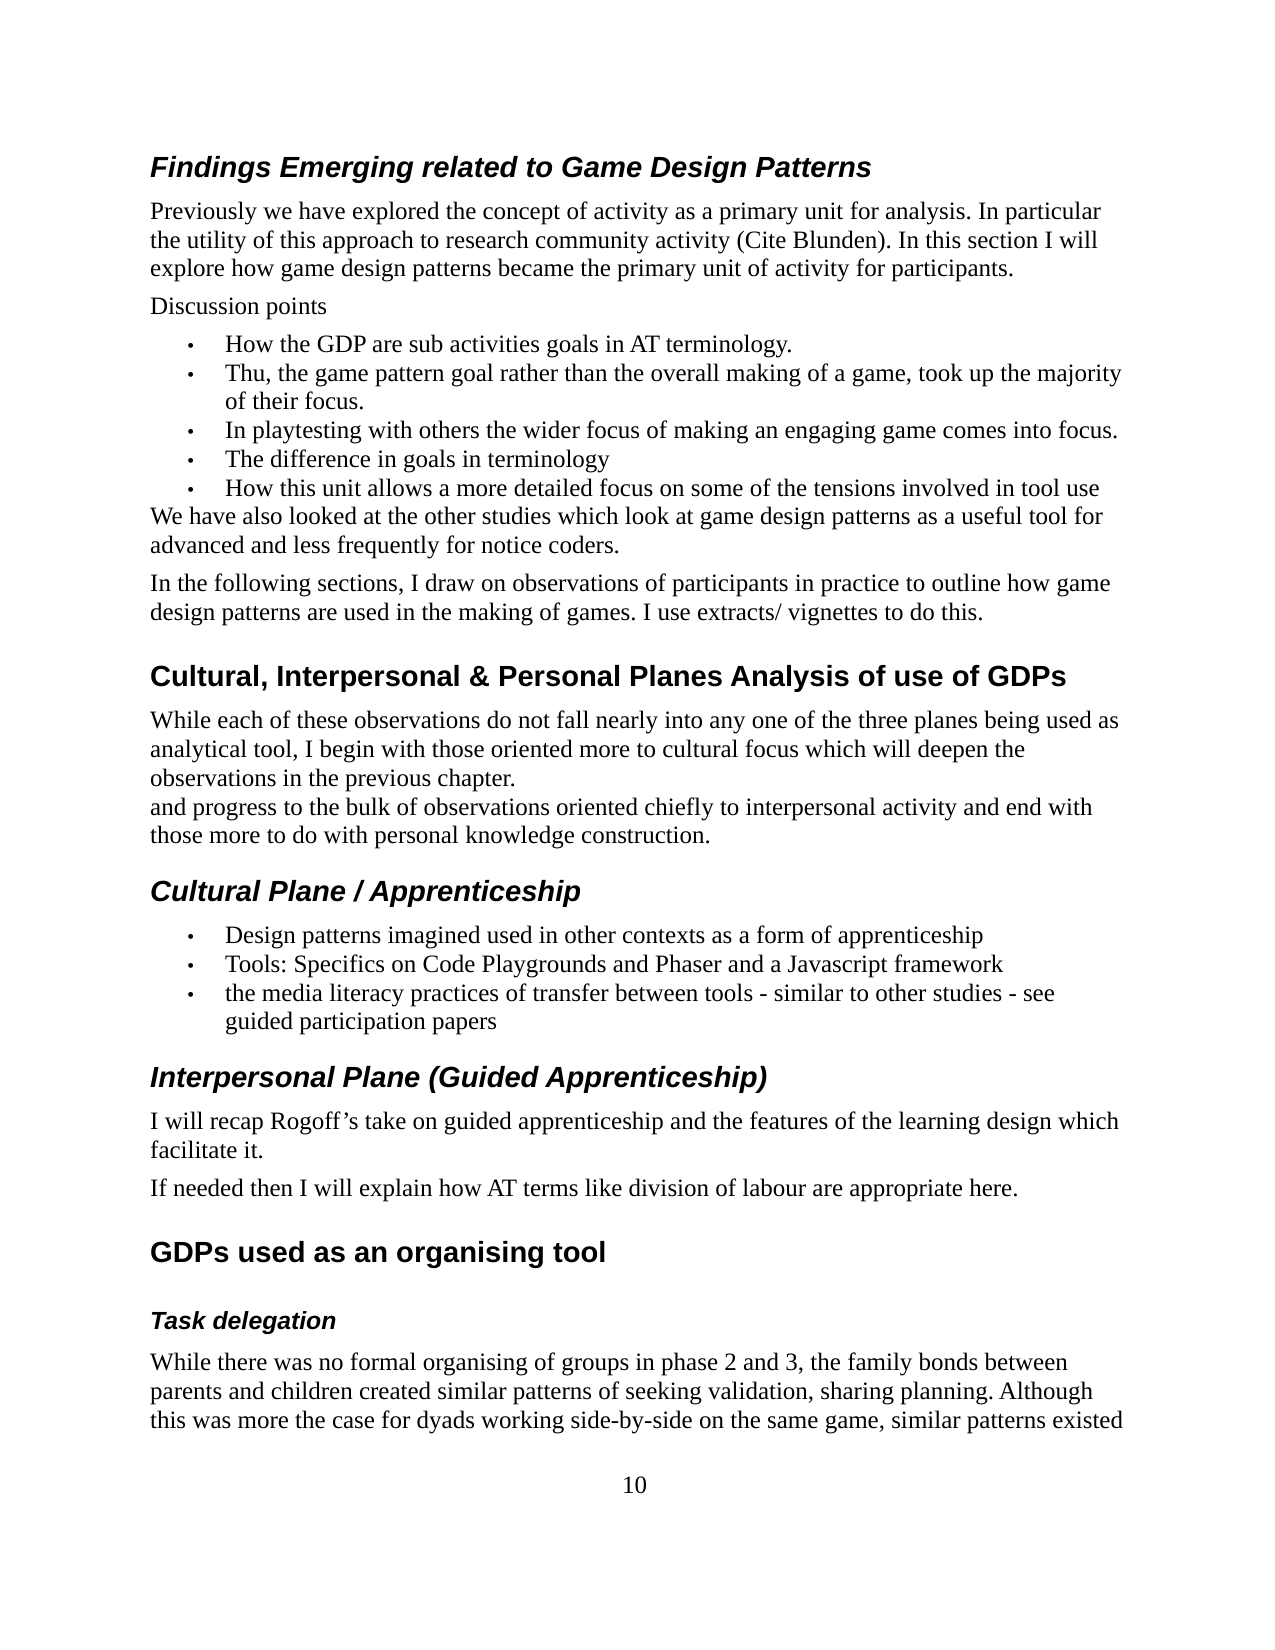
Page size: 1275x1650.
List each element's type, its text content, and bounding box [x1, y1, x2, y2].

subtitle Task delegation [150, 1306, 1125, 1335]
text If needed then I will explain how AT terms like division of labour are appropriate here. [150, 1173, 1125, 1201]
subtitle Cultural Plane / Apprenticeship [150, 874, 1125, 908]
list How the GDP are sub activities goals in AT terminology. [187, 329, 1125, 358]
subtitle Interpersonal Plane (Guided Apprenticeship) [150, 1060, 1125, 1094]
subtitle Cultural, Interpersonal & Personal Planes Analysis of use of GDPs [150, 659, 1125, 693]
list Tools: Specifics on Code Playgrounds and Phaser and a Javascript framework [187, 949, 1125, 978]
list How this unit allows a more detailed focus on some of the tensions involved in tool use [187, 473, 1125, 501]
text While there was no formal organising of groups in phase 2 and 3, the family bonds between parents and children created similar patterns of seeking validation, sharing planning. Although this was more the case for dyads working side-by-side on the same game, similar patterns existed [150, 1347, 1125, 1434]
text We have also looked at the other studies which look at game design patterns as a useful tool for advanced and less frequently for notice coders. [150, 501, 1125, 559]
text While each of these observations do not fall nearly into any one of the three planes being used as analytical tool, I begin with those oriented more to cultural focus which will deepen the observations in the previous chapter. and progress to the bulk of observations oriented chiefly to interpersonal activity and end with those more to do with personal knowledge construction. [150, 705, 1125, 849]
list the media literacy practices of transfer between tools - similar to other studies - see guided participation papers [187, 978, 1125, 1035]
list The difference in goals in terminology [187, 444, 1125, 473]
text In the following sections, I draw on observations of participants in practice to outline how game design patterns are used in the making of games. I use extracts/ vignettes to do this. [150, 568, 1125, 625]
list Design patterns imagined used in other contexts as a form of apprenticeship [187, 920, 1125, 949]
list Thu, the game pattern goal rather than the overall making of a game, took up the majority of their focus. [187, 358, 1125, 415]
text I will recap Rogoff’s take on guided apprenticeship and the features of the learning design which facilitate it. [150, 1106, 1125, 1164]
text Discussion points [150, 291, 1125, 320]
text Previously we have explored the concept of activity as a primary unit for analysis. In particular the utility of this approach to research community activity (Cite Blunden). In this section I will explore how game design patterns became the primary unit of activity for participants. [150, 196, 1125, 282]
subtitle Findings Emerging related to Game Design Patterns [150, 150, 1125, 183]
list In playtesting with others the wider focus of making an engaging game comes into focus. [187, 415, 1125, 444]
subtitle GDPs used as an organising tool [150, 1235, 1125, 1269]
